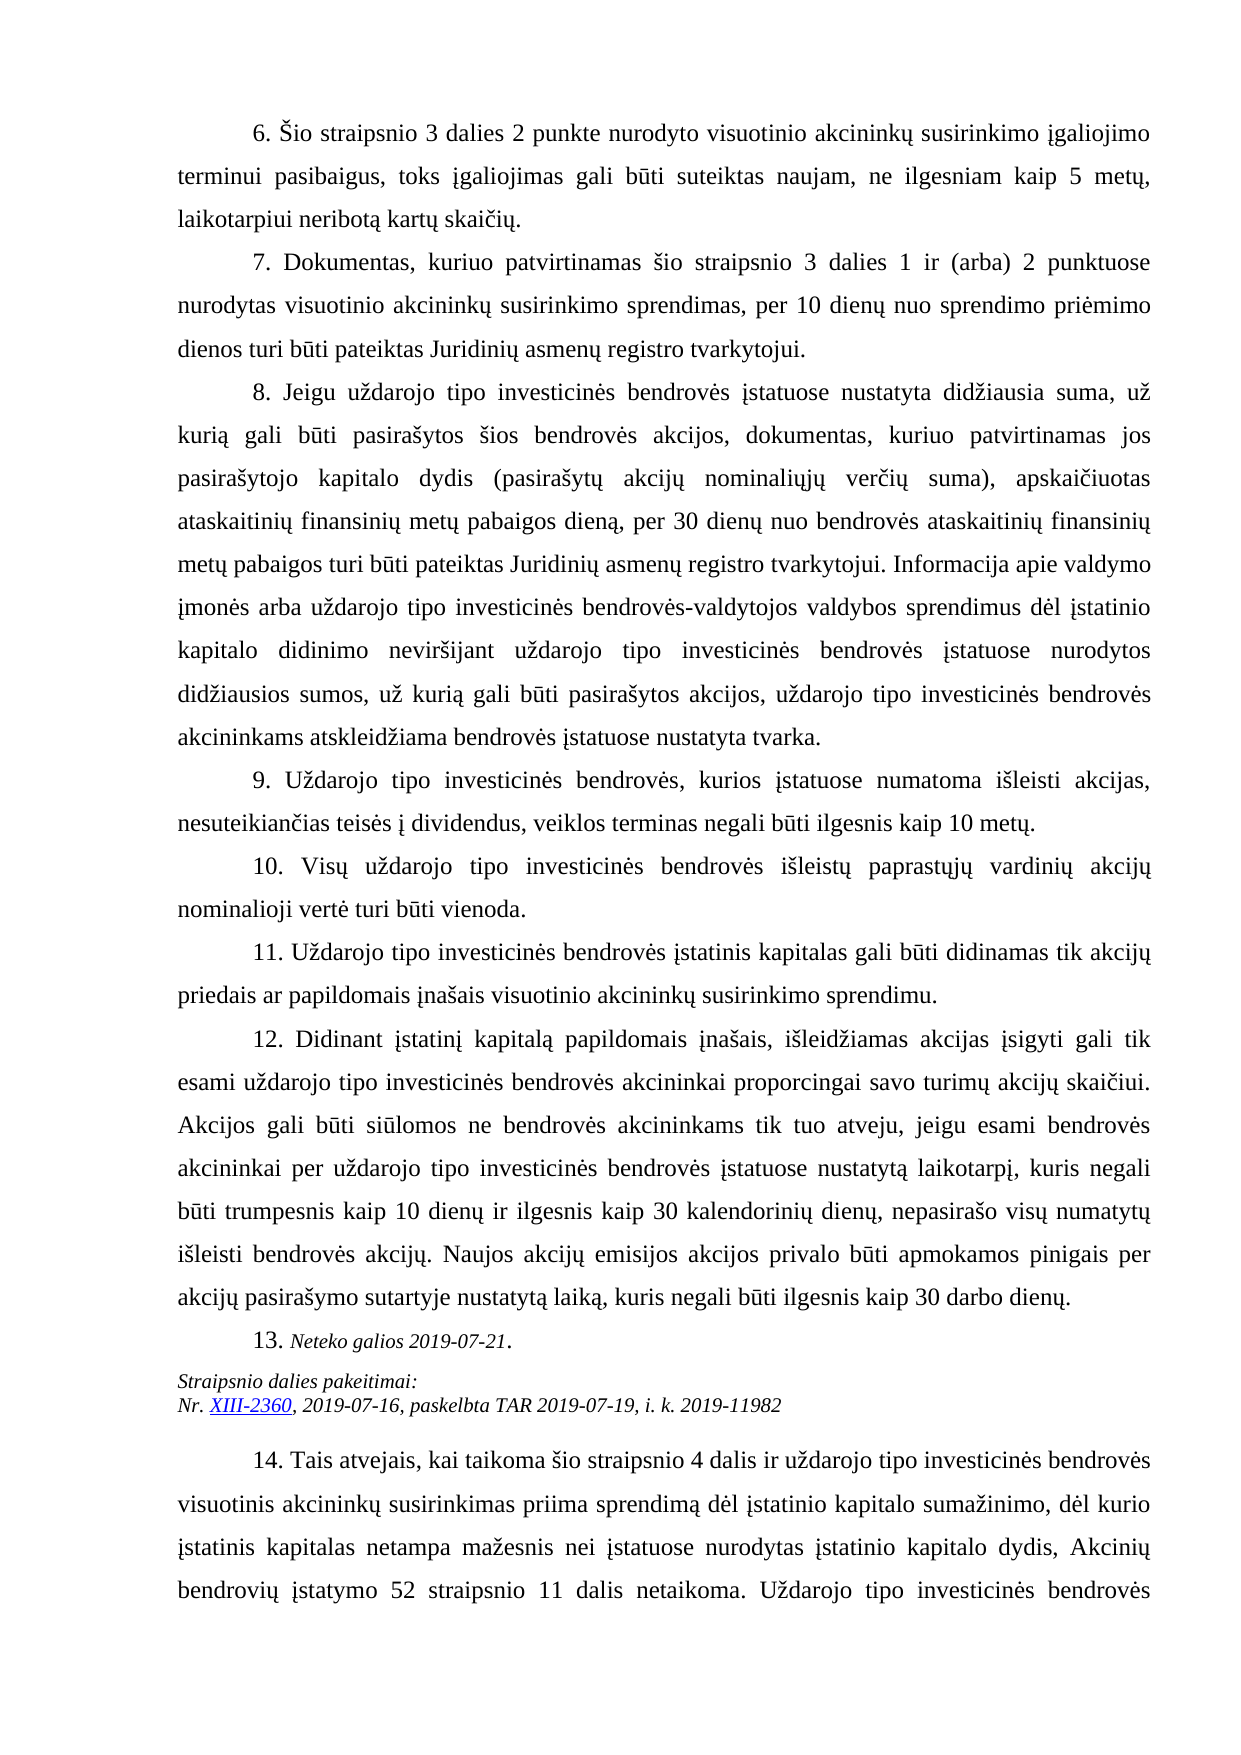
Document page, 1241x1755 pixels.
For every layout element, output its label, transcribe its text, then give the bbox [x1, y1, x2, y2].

text 6. Šio straipsnio 3 dalies 2 punkte nurodyto visuotinio akcininkų susirinkimo įgaliojimo terminui pasibaigus, toks įgaliojimas gali būti suteiktas naujam, ne ilgesniam kaip 5 metų, laikotarpiui neribotą kartų skaičių. [177, 118, 1152, 233]
text Nr. XIII-2360, 2019-07-16, paskelbta TAR 2019-07-19, i. k. 2019-11982 [177, 1393, 1152, 1417]
text 11. Uždarojo tipo investicinės bendrovės įstatinis kapitalas gali būti didinamas tik akcijų priedais ar papildomais įnašais visuotinio akcininkų susirinkimo sprendimu. [177, 937, 1152, 1009]
text 14. Tais atvejais, kai taikoma šio straipsnio 4 dalis ir uždarojo tipo investicinės bendrovės visuotinis akcininkų susirinkimas priima sprendimą dėl įstatinio kapitalo sumažinimo, dėl kurio įstatinis kapitalas netampa mažesnis nei įstatuose nurodytas įstatinio kapitalo dydis, Akcinių bendrovių įstatymo 52 straipsnio 11 dalis netaikoma. Uždarojo tipo investicinės bendrovės [177, 1446, 1152, 1604]
text 8. Jeigu uždarojo tipo investicinės bendrovės įstatuose nustatyta didžiausia suma, už kurią gali būti pasirašytos šios bendrovės akcijos, dokumentas, kuriuo patvirtinamas jos pasirašytojo kapitalo dydis (pasirašytų akcijų nominaliųjų verčių suma), apskaičiuotas ataskaitinių finansinių metų pabaigos dieną, per 30 dienų nuo bendrovės ataskaitinių finansinių metų pabaigos turi būti pateiktas Juridinių asmenų registro tvarkytojui. Informacija apie valdymo įmonės arba uždarojo tipo investicinės bendrovės-valdytojos valdybos sprendimus dėl įstatinio kapitalo didinimo neviršijant uždarojo tipo investicinės bendrovės įstatuose nurodytos didžiausios sumos, už kurią gali būti pasirašytos akcijos, uždarojo tipo investicinės bendrovės akcininkams atskleidžiama bendrovės įstatuose nustatyta tvarka. [177, 377, 1152, 751]
text 12. Didinant įstatinį kapitalą papildomais įnašais, išleidžiamas akcijas įsigyti gali tik esami uždarojo tipo investicinės bendrovės akcininkai proporcingai savo turimų akcijų skaičiui. Akcijos gali būti siūlomos ne bendrovės akcininkams tik tuo atveju, jeigu esami bendrovės akcininkai per uždarojo tipo investicinės bendrovės įstatuose nustatytą laikotarpį, kuris negali būti trumpesnis kaip 10 dienų ir ilgesnis kaip 30 kalendorinių dienų, nepasirašo visų numatytų išleisti bendrovės akcijų. Naujos akcijų emisijos akcijos privalo būti apmokamos pinigais per akcijų pasirašymo sutartyje nustatytą laiką, kuris negali būti ilgesnis kaip 30 darbo dienų. [177, 1024, 1152, 1311]
text 9. Uždarojo tipo investicinės bendrovės, kurios įstatuose numatoma išleisti akcijas, nesuteikiančias teisės į dividendus, veiklos terminas negali būti ilgesnis kaip 10 metų. [177, 765, 1152, 837]
text 13. Neteko galios 2019-07-21. [177, 1326, 1152, 1354]
text Straipsnio dalies pakeitimai: [177, 1369, 1152, 1393]
text 7. Dokumentas, kuriuo patvirtinamas šio straipsnio 3 dalies 1 ir (arba) 2 punktuose nurodytas visuotinio akcininkų susirinkimo sprendimas, per 10 dienų nuo sprendimo priėmimo dienos turi būti pateiktas Juridinių asmenų registro tvarkytojui. [177, 247, 1152, 362]
text 10. Visų uždarojo tipo investicinės bendrovės išleistų paprastųjų vardinių akcijų nominalioji vertė turi būti vienoda. [177, 851, 1152, 923]
